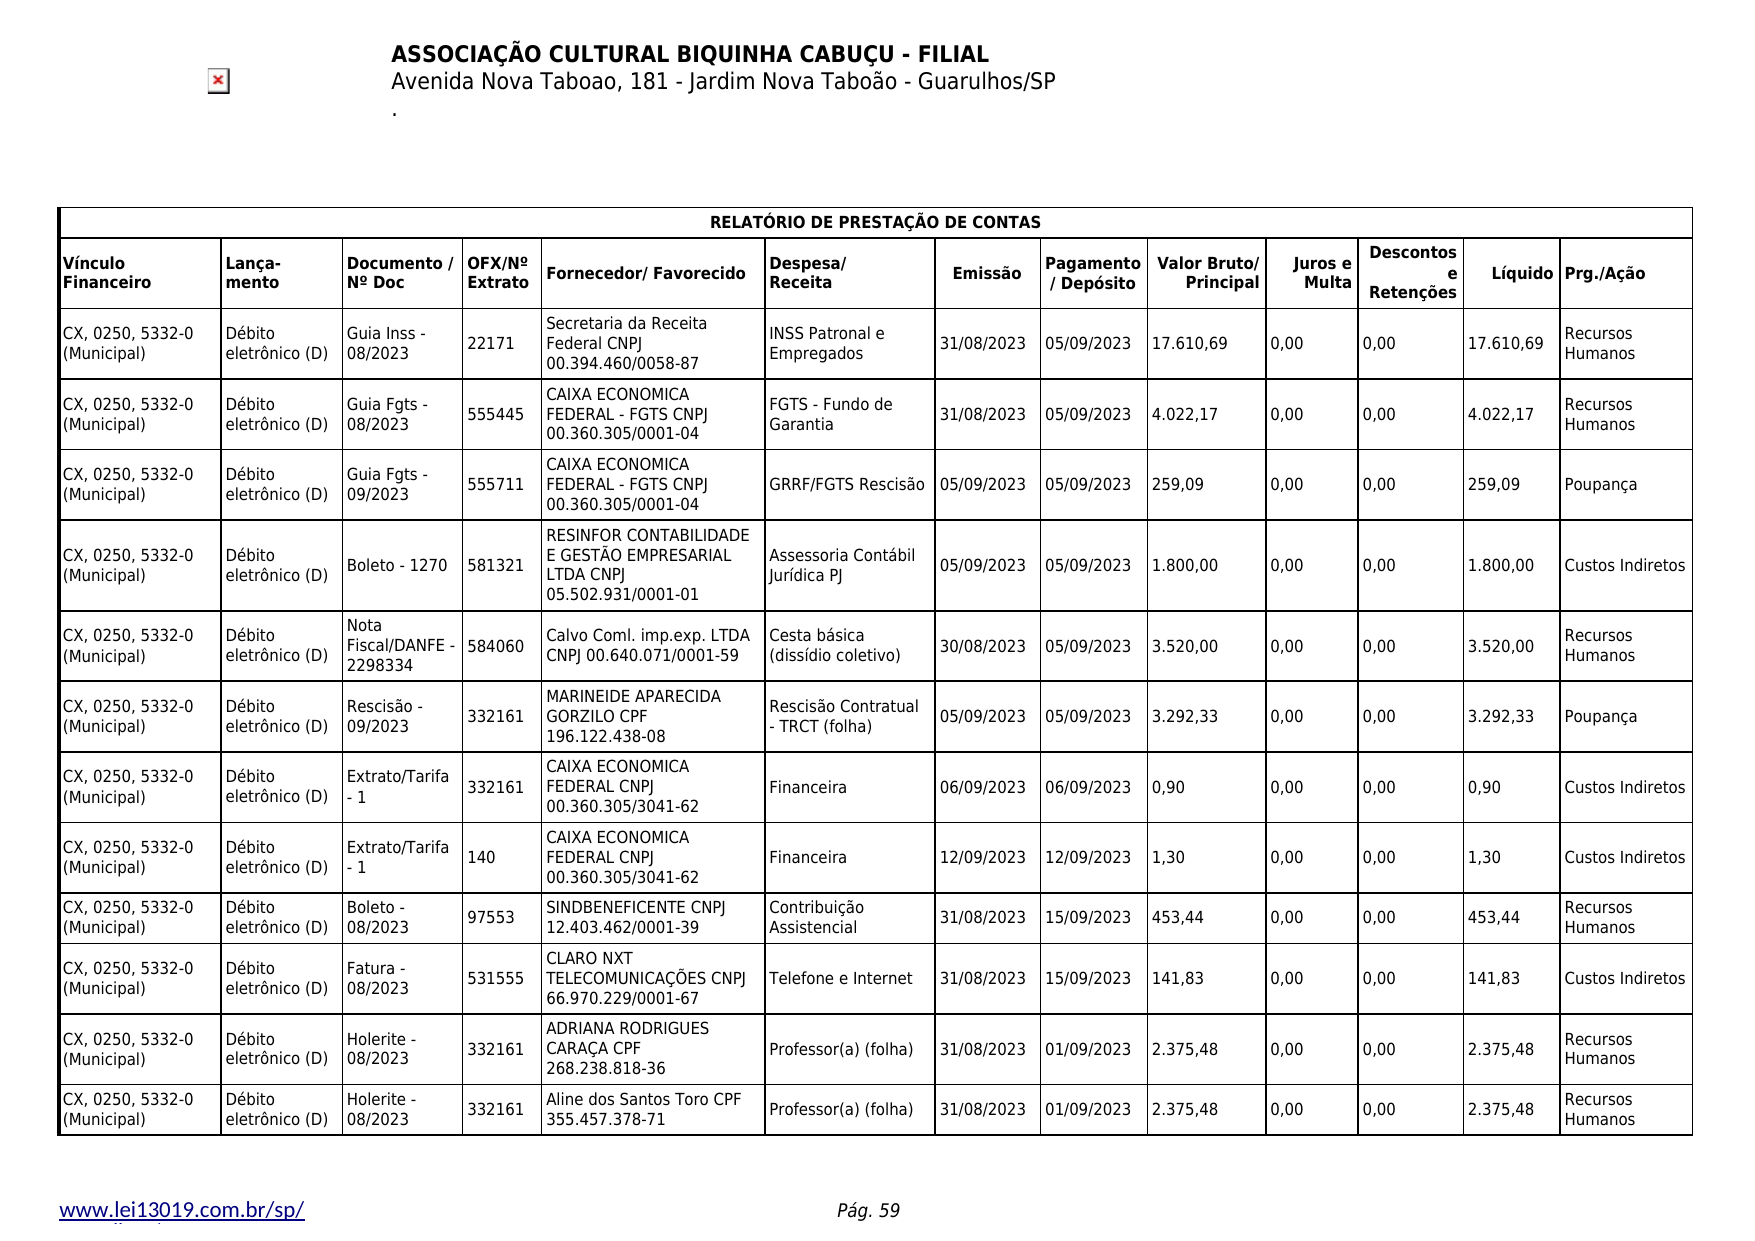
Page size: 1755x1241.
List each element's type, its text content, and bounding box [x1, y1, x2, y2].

table_cell 01/09/2023 [1041, 1015, 1147, 1083]
table_cell CAIXA ECONOMICA FEDERAL - FGTS CNPJ 00.360.305/0001-04 [542, 450, 764, 519]
table_cell CX, 0250, 5332-0 (Municipal) [61, 682, 220, 751]
table_cell Secretaria da Receita Federal CNPJ 00.394.460/0058-87 [542, 309, 764, 378]
table_cell Custos Indiretos [1561, 521, 1692, 610]
table_cell 584060 [463, 612, 541, 680]
table_cell 1.800,00 [1464, 521, 1559, 610]
table_cell Assessoria Contábil Jurídica PJ [766, 521, 934, 610]
table_cell Extrato/Tarifa - 1 [343, 823, 462, 892]
table_cell 0,90 [1464, 753, 1559, 821]
table_cell Débito eletrônico (D) [222, 612, 342, 680]
table_cell 0,00 [1267, 944, 1357, 1013]
table_cell Cesta básica (dissídio coletivo) [766, 612, 934, 680]
table_cell Débito eletrônico (D) [222, 1015, 342, 1083]
table_cell CAIXA ECONOMICA FEDERAL CNPJ 00.360.305/3041-62 [542, 753, 764, 821]
table_cell Recursos Humanos [1561, 894, 1692, 942]
table_cell 05/09/2023 [1041, 612, 1147, 680]
table_cell CX, 0250, 5332-0 (Municipal) [61, 823, 220, 892]
table_cell Líquido [1464, 239, 1559, 308]
table_cell Boleto - 1270 [343, 521, 462, 610]
table_cell Recursos Humanos [1561, 1015, 1692, 1083]
table_cell CX, 0250, 5332-0 (Municipal) [61, 521, 220, 610]
table_cell 1,30 [1148, 823, 1265, 892]
table_cell 259,09 [1148, 450, 1265, 519]
table_cell Holerite - 08/2023 [343, 1015, 462, 1083]
table_cell Pagamento / Depósito [1041, 239, 1147, 308]
table_cell Fornecedor/ Favorecido [542, 239, 764, 308]
table_cell 05/09/2023 [936, 521, 1040, 610]
table_cell RESINFOR CONTABILIDADE E GESTÃO EMPRESARIAL LTDA CNPJ 05.502.931/0001-01 [542, 521, 764, 610]
table_cell Recursos Humanos [1561, 1085, 1692, 1134]
table_cell Rescisão - 09/2023 [343, 682, 462, 751]
table_cell 3.520,00 [1464, 612, 1559, 680]
table_cell SINDBENEFICENTE CNPJ 12.403.462/0001-39 [542, 894, 764, 942]
table_cell CX, 0250, 5332-0 (Municipal) [61, 944, 220, 1013]
table_cell Professor(a) (folha) [766, 1015, 934, 1083]
table_cell 05/09/2023 [1041, 521, 1147, 610]
table_cell Fatura - 08/2023 [343, 944, 462, 1013]
table_cell 332161 [463, 753, 541, 821]
table_cell 15/09/2023 [1041, 894, 1147, 942]
table_cell 259,09 [1464, 450, 1559, 519]
table_cell 0,00 [1267, 521, 1357, 610]
table_cell 0,00 [1267, 682, 1357, 751]
table_cell 01/09/2023 [1041, 1085, 1147, 1134]
table_cell Vínculo Financeiro [61, 239, 220, 308]
table_cell Juros e Multa [1267, 239, 1357, 308]
table_cell Custos Indiretos [1561, 823, 1692, 892]
table_cell 22171 [463, 309, 541, 378]
table_cell 15/09/2023 [1041, 944, 1147, 1013]
table_cell 0,00 [1359, 894, 1463, 942]
table_cell 555711 [463, 450, 541, 519]
table_cell Prg./Ação [1561, 239, 1692, 308]
table_cell Poupança [1561, 682, 1692, 751]
table_cell 0,00 [1359, 380, 1463, 449]
table_cell 0,00 [1267, 309, 1357, 378]
table_header RELATÓRIO DE PRESTAÇÃO DE CONTAS [61, 208, 1692, 237]
table_cell 0,00 [1267, 823, 1357, 892]
table_cell Extrato/Tarifa - 1 [343, 753, 462, 821]
table_cell 332161 [463, 1085, 541, 1134]
table_cell Emissão [936, 239, 1040, 308]
table_cell CX, 0250, 5332-0 (Municipal) [61, 450, 220, 519]
table_cell 05/09/2023 [1041, 450, 1147, 519]
table_cell 05/09/2023 [936, 682, 1040, 751]
table_cell 531555 [463, 944, 541, 1013]
table_cell 0,00 [1267, 753, 1357, 821]
table_cell 17.610,69 [1148, 309, 1265, 378]
table_cell 2.375,48 [1464, 1015, 1559, 1083]
table_cell 0,00 [1359, 1085, 1463, 1134]
table_cell 3.520,00 [1148, 612, 1265, 680]
table_cell 31/08/2023 [936, 944, 1040, 1013]
table_cell CX, 0250, 5332-0 (Municipal) [61, 753, 220, 821]
table_cell CX, 0250, 5332-0 (Municipal) [61, 1085, 220, 1134]
table_cell 0,00 [1267, 1015, 1357, 1083]
table_cell 0,00 [1359, 612, 1463, 680]
table_cell 2.375,48 [1464, 1085, 1559, 1134]
table_cell Despesa/ Receita [766, 239, 934, 308]
table_cell 555445 [463, 380, 541, 449]
table_cell Valor Bruto/ Principal [1148, 239, 1265, 308]
table_cell 140 [463, 823, 541, 892]
table_cell 332161 [463, 1015, 541, 1083]
table_cell 2.375,48 [1148, 1085, 1265, 1134]
table_cell 2.375,48 [1148, 1015, 1265, 1083]
table_cell 4.022,17 [1148, 380, 1265, 449]
table_cell MARINEIDE APARECIDA GORZILO CPF 196.122.438-08 [542, 682, 764, 751]
table_cell 0,00 [1267, 612, 1357, 680]
table_cell 581321 [463, 521, 541, 610]
table_cell CX, 0250, 5332-0 (Municipal) [61, 1015, 220, 1083]
table_cell 06/09/2023 [936, 753, 1040, 821]
table_cell 0,00 [1359, 823, 1463, 892]
table_cell Professor(a) (folha) [766, 1085, 934, 1134]
table_cell GRRF/FGTS Rescisão [766, 450, 934, 519]
table_cell Documento / Nº Doc [343, 239, 462, 308]
table_cell Débito eletrônico (D) [222, 944, 342, 1013]
table_cell Boleto - 08/2023 [343, 894, 462, 942]
table_cell CAIXA ECONOMICA FEDERAL CNPJ 00.360.305/3041-62 [542, 823, 764, 892]
table_cell 1,30 [1464, 823, 1559, 892]
table_cell 0,00 [1359, 944, 1463, 1013]
table_cell 31/08/2023 [936, 894, 1040, 942]
table_cell Débito eletrônico (D) [222, 450, 342, 519]
table_cell Débito eletrônico (D) [222, 823, 342, 892]
table_cell CX, 0250, 5332-0 (Municipal) [61, 894, 220, 942]
table_cell Recursos Humanos [1561, 380, 1692, 449]
table_cell Descontos e Retenções [1359, 239, 1463, 308]
table_cell Débito eletrônico (D) [222, 753, 342, 821]
table_cell Recursos Humanos [1561, 309, 1692, 378]
table_cell 30/08/2023 [936, 612, 1040, 680]
table_cell CX, 0250, 5332-0 (Municipal) [61, 612, 220, 680]
table_cell 3.292,33 [1148, 682, 1265, 751]
table_cell Aline dos Santos Toro CPF 355.457.378-71 [542, 1085, 764, 1134]
table_cell 0,00 [1359, 1015, 1463, 1083]
table_cell Guia Inss - 08/2023 [343, 309, 462, 378]
table_cell CX, 0250, 5332-0 (Municipal) [61, 309, 220, 378]
table_cell 05/09/2023 [936, 450, 1040, 519]
table_cell 31/08/2023 [936, 1015, 1040, 1083]
table_cell Recursos Humanos [1561, 612, 1692, 680]
table_cell 05/09/2023 [1041, 309, 1147, 378]
table_cell 4.022,17 [1464, 380, 1559, 449]
table_cell OFX/Nº Extrato [463, 239, 541, 308]
table_cell 31/08/2023 [936, 380, 1040, 449]
table_cell Contribuição Assistencial [766, 894, 934, 942]
table_cell 453,44 [1464, 894, 1559, 942]
table_cell 141,83 [1148, 944, 1265, 1013]
table_cell INSS Patronal e Empregados [766, 309, 934, 378]
table_cell Débito eletrônico (D) [222, 309, 342, 378]
table_cell 141,83 [1464, 944, 1559, 1013]
table_cell 453,44 [1148, 894, 1265, 942]
table_cell ADRIANA RODRIGUES CARAÇA CPF 268.238.818-36 [542, 1015, 764, 1083]
table_cell Rescisão Contratual - TRCT (folha) [766, 682, 934, 751]
table_cell 0,00 [1267, 1085, 1357, 1134]
table_cell Nota Fiscal/DANFE - 2298334 [343, 612, 462, 680]
table_cell Débito eletrônico (D) [222, 894, 342, 942]
table_cell 06/09/2023 [1041, 753, 1147, 821]
table_cell 0,00 [1359, 521, 1463, 610]
table_cell 12/09/2023 [1041, 823, 1147, 892]
table_cell 0,00 [1267, 380, 1357, 449]
table_cell 0,00 [1359, 450, 1463, 519]
table_cell Guia Fgts - 09/2023 [343, 450, 462, 519]
table_cell CX, 0250, 5332-0 (Municipal) [61, 380, 220, 449]
table_cell FGTS - Fundo de Garantia [766, 380, 934, 449]
table_cell Débito eletrônico (D) [222, 380, 342, 449]
table_cell Débito eletrônico (D) [222, 521, 342, 610]
table_cell CAIXA ECONOMICA FEDERAL - FGTS CNPJ 00.360.305/0001-04 [542, 380, 764, 449]
table_cell Débito eletrônico (D) [222, 1085, 342, 1134]
table_cell 97553 [463, 894, 541, 942]
table_cell Financeira [766, 823, 934, 892]
table_cell 332161 [463, 682, 541, 751]
table_cell 0,00 [1267, 894, 1357, 942]
table_cell 0,00 [1359, 682, 1463, 751]
table_cell 12/09/2023 [936, 823, 1040, 892]
table_cell Calvo Coml. imp.exp. LTDA CNPJ 00.640.071/0001-59 [542, 612, 764, 680]
table_cell CLARO NXT TELECOMUNICAÇÕES CNPJ 66.970.229/0001-67 [542, 944, 764, 1013]
table_cell 3.292,33 [1464, 682, 1559, 751]
table_cell 0,00 [1267, 450, 1357, 519]
table_cell 0,00 [1359, 753, 1463, 821]
table_cell Débito eletrônico (D) [222, 682, 342, 751]
table_cell 17.610,69 [1464, 309, 1559, 378]
table_cell Holerite - 08/2023 [343, 1085, 462, 1134]
table_cell 31/08/2023 [936, 309, 1040, 378]
table_cell 05/09/2023 [1041, 380, 1147, 449]
table_cell Custos Indiretos [1561, 944, 1692, 1013]
table_cell Financeira [766, 753, 934, 821]
table_cell Guia Fgts - 08/2023 [343, 380, 462, 449]
table_cell 1.800,00 [1148, 521, 1265, 610]
table_cell Telefone e Internet [766, 944, 934, 1013]
table_cell Lança- mento [222, 239, 342, 308]
table_cell Poupança [1561, 450, 1692, 519]
table_cell 0,00 [1359, 309, 1463, 378]
table_cell 31/08/2023 [936, 1085, 1040, 1134]
table_cell Custos Indiretos [1561, 753, 1692, 821]
table_cell 05/09/2023 [1041, 682, 1147, 751]
table_cell 0,90 [1148, 753, 1265, 821]
